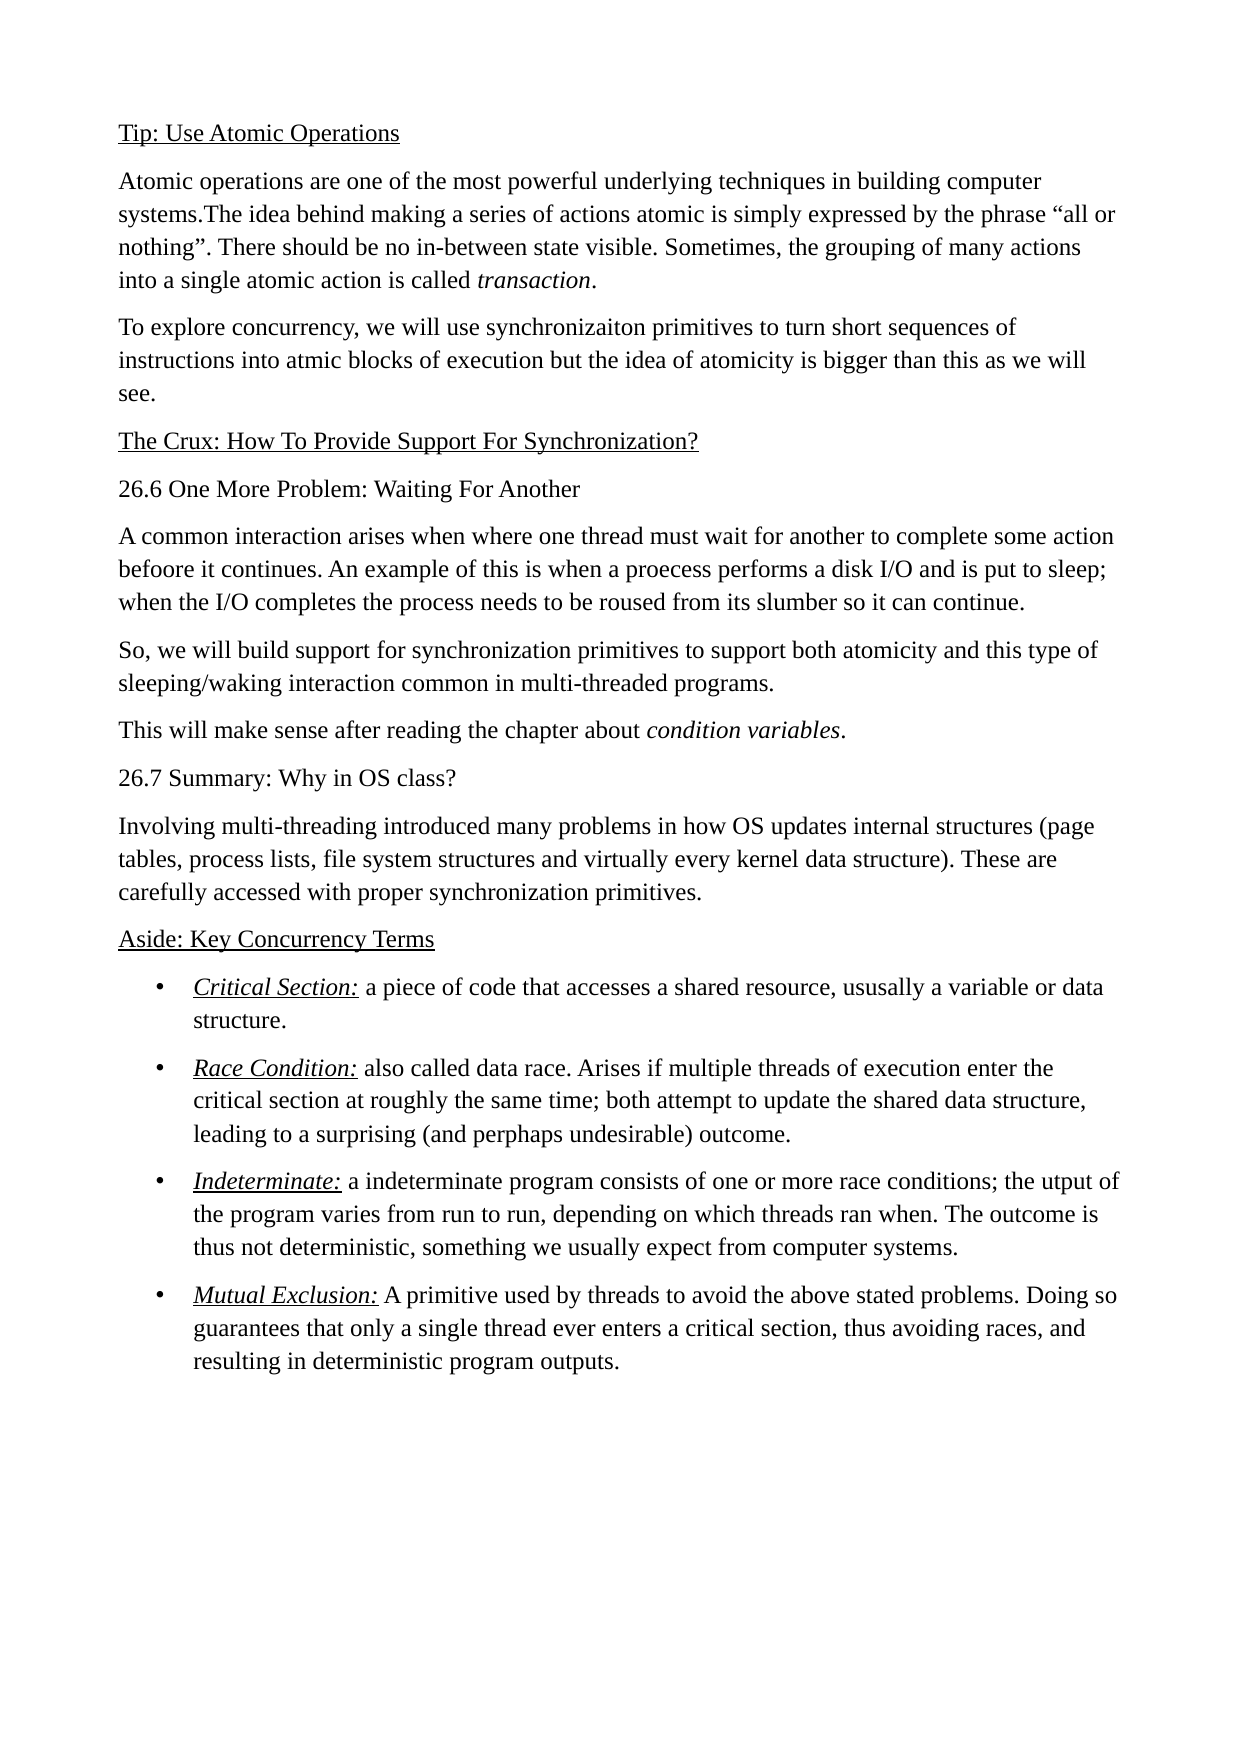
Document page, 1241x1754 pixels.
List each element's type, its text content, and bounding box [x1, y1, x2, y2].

text So, we will build support for synchronization primitives to support both atomicity and this type of sleeping/waking interaction common in multi-threaded programs. [118, 635, 1122, 697]
list Critical Section: a piece of code that accesses a shared resource, ususally a variable or data structure. [156, 972, 1122, 1034]
list Indeterminate: a indeterminate program consists of one or more race conditions; the utput of the program varies from run to run, depending on which threads ran when. The outcome is thus not deterministic, something we usually expect from computer systems. [156, 1166, 1122, 1261]
text 26.6 One More Problem: Waiting For Another [118, 474, 1122, 502]
text Aside: Key Concurrency Terms [118, 924, 1122, 953]
text A common interaction arises when where one thread must wait for another to complete some action befoore it continues. An example of this is when a proecess performs a disk I/O and is put to sleep; when the I/O completes the process needs to be roused from its slumber so it can continue. [118, 521, 1122, 616]
text To explore concurrency, we will use synchronizaiton primitives to turn short sequences of instructions into atmic blocks of execution but the idea of atomicity is bigger than this as we will see. [118, 312, 1122, 407]
text This will make sense after reading the chapter about condition variables. [118, 716, 1122, 744]
text 26.7 Summary: Why in OS class? [118, 763, 1122, 792]
list Race Condition: also called data race. Arises if multiple threads of execution enter the critical section at roughly the same time; both attempt to update the shared data structure, leading to a surprising (and perphaps undesirable) outcome. [156, 1053, 1122, 1147]
text Tip: Use Atomic Operations [118, 118, 1122, 147]
list Mutual Exclusion: A primitive used by threads to avoid the above stated problems. Doing so guarantees that only a single thread ever enters a critical section, thus avoiding races, and resulting in deterministic program outputs. [156, 1280, 1122, 1375]
text Involving multi-threading introduced many problems in how OS updates internal structures (page tables, process lists, file system structures and virtually every kernel data structure). These are carefully accessed with proper synchronization primitives. [118, 811, 1122, 906]
text The Crux: How To Provide Support For Synchronization? [118, 426, 1122, 455]
text Atomic operations are one of the most powerful underlying techniques in building computer systems.The idea behind making a series of actions atomic is simply expressed by the phrase “all or nothing”. There should be no in-between state visible. Sometimes, the grouping of many actions into a single atomic action is called transaction. [118, 166, 1122, 293]
